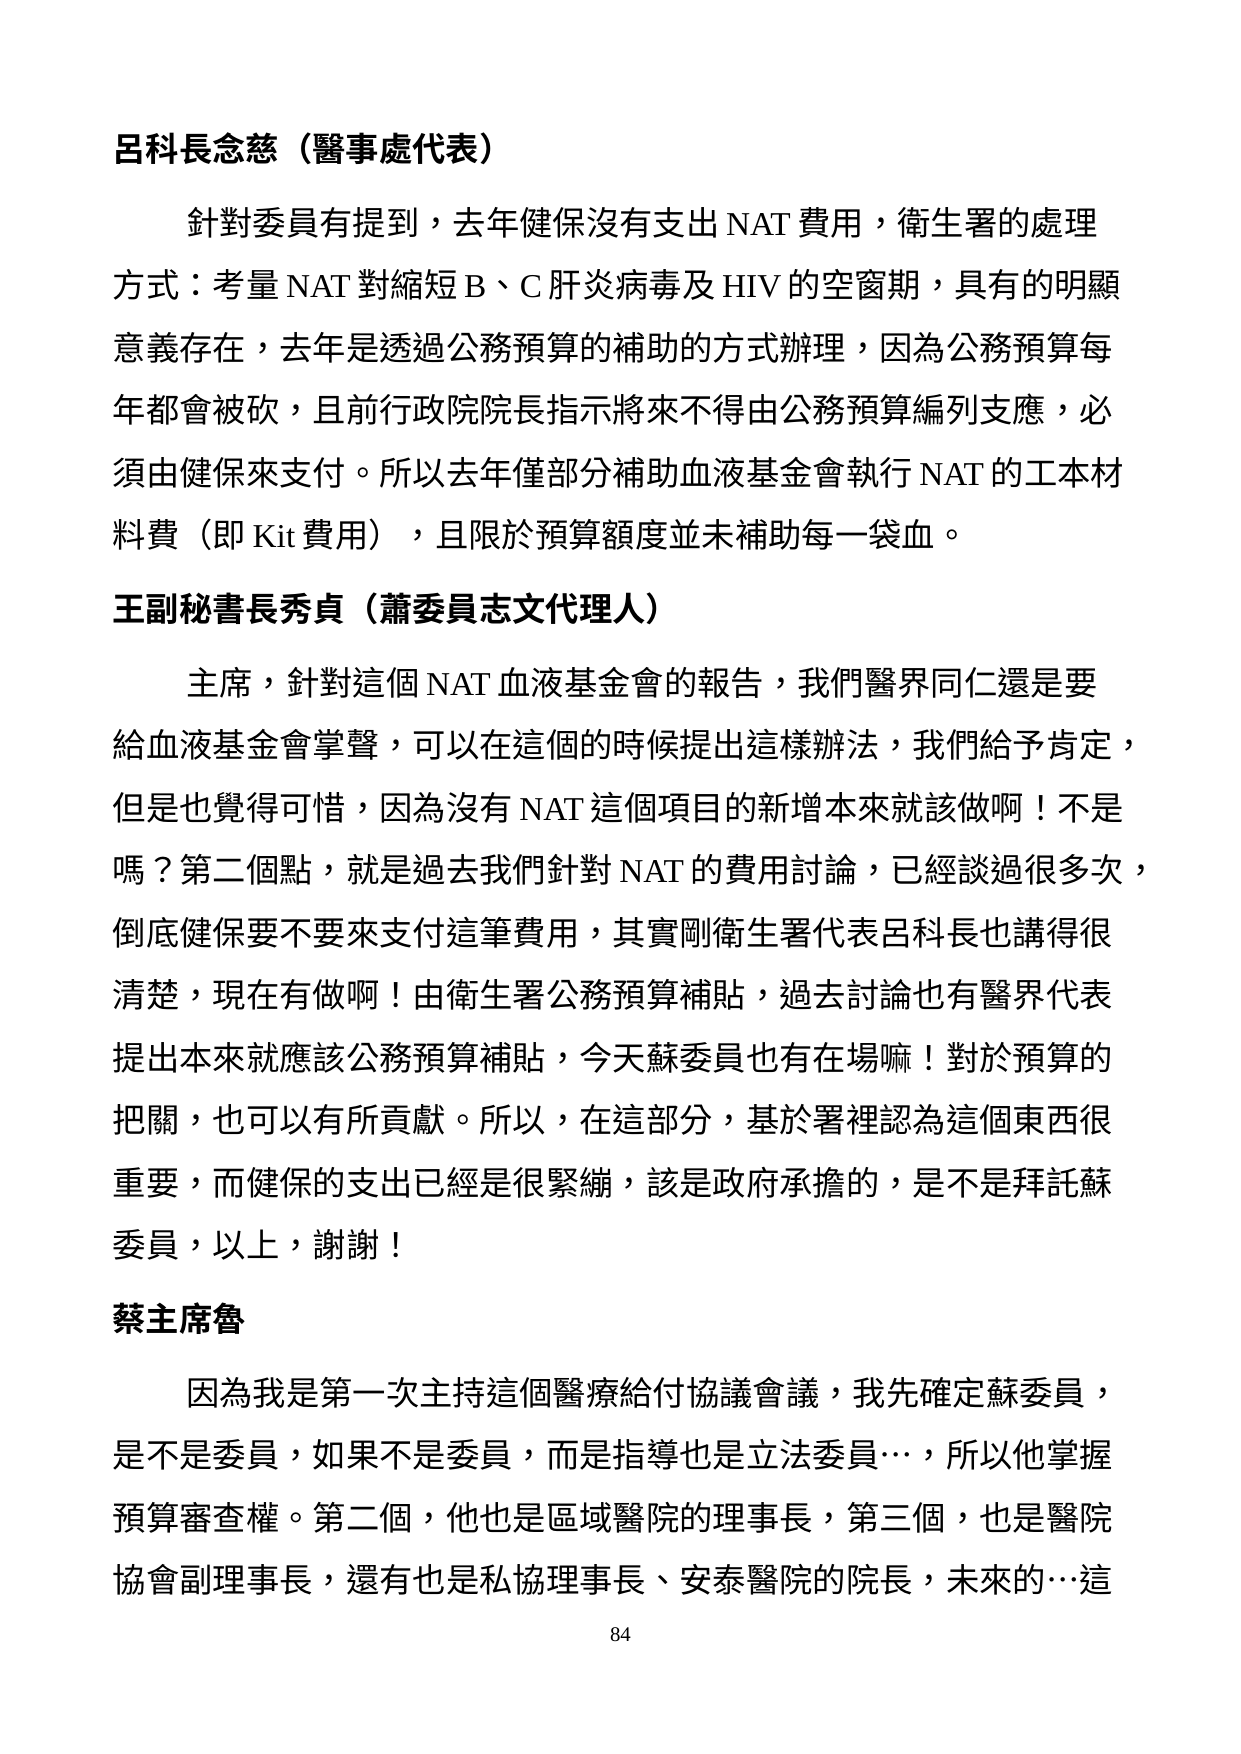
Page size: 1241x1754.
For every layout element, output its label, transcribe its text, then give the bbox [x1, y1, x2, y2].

text 針對委員有提到，去年健保沒有支出NAT費用，衛生署的處理方式：考量NAT對縮短B、C肝炎病毒及HIV的空窗期，具有的明顯意義存在，去年是透過公務預算的補助的方式辦理，因為公務預算每年都會被砍，且前行政院院長指示將來不得由公務預算編列支應，必須由健保來支付。所以去年僅部分補助血液基金會執行NAT的工本材料費（即Kit費用），且限於預算額度並未補助每一袋血。 [112, 179, 1128, 554]
text 呂科長念慈（醫事處代表） [112, 105, 1128, 168]
text 主席，針對這個NAT血液基金會的報告，我們醫界同仁還是要給血液基金會掌聲，可以在這個的時候提出這樣辦法，我們給予肯定，但是也覺得可惜，因為沒有NAT這個項目的新增本來就該做啊！不是嗎？第二個點，就是過去我們針對NAT的費用討論，已經談過很多次，倒底健保要不要來支付這筆費用，其實剛衛生署代表呂科長也講得很清楚，現在有做啊！由衛生署公務預算補貼，過去討論也有醫界代表提出本來就應該公務預算補貼，今天蘇委員也有在場嘛！對於預算的把關，也可以有所貢獻。所以，在這部分，基於署裡認為這個東西很重要，而健保的支出已經是很緊繃，該是政府承擔的，是不是拜託蘇委員，以上，謝謝！ [112, 639, 1128, 1264]
text 蔡主席魯 [112, 1275, 1128, 1338]
text 王副秘書長秀貞（蕭委員志文代理人） [112, 565, 1128, 628]
text 因為我是第一次主持這個醫療給付協議會議，我先確定蘇委員，是不是委員，如果不是委員，而是指導也是立法委員…，所以他掌握預算審查權。第二個，他也是區域醫院的理事長，第三個，也是醫院協會副理事長，還有也是私協理事長、安泰醫院的院長，未來的…這 [112, 1349, 1128, 1599]
